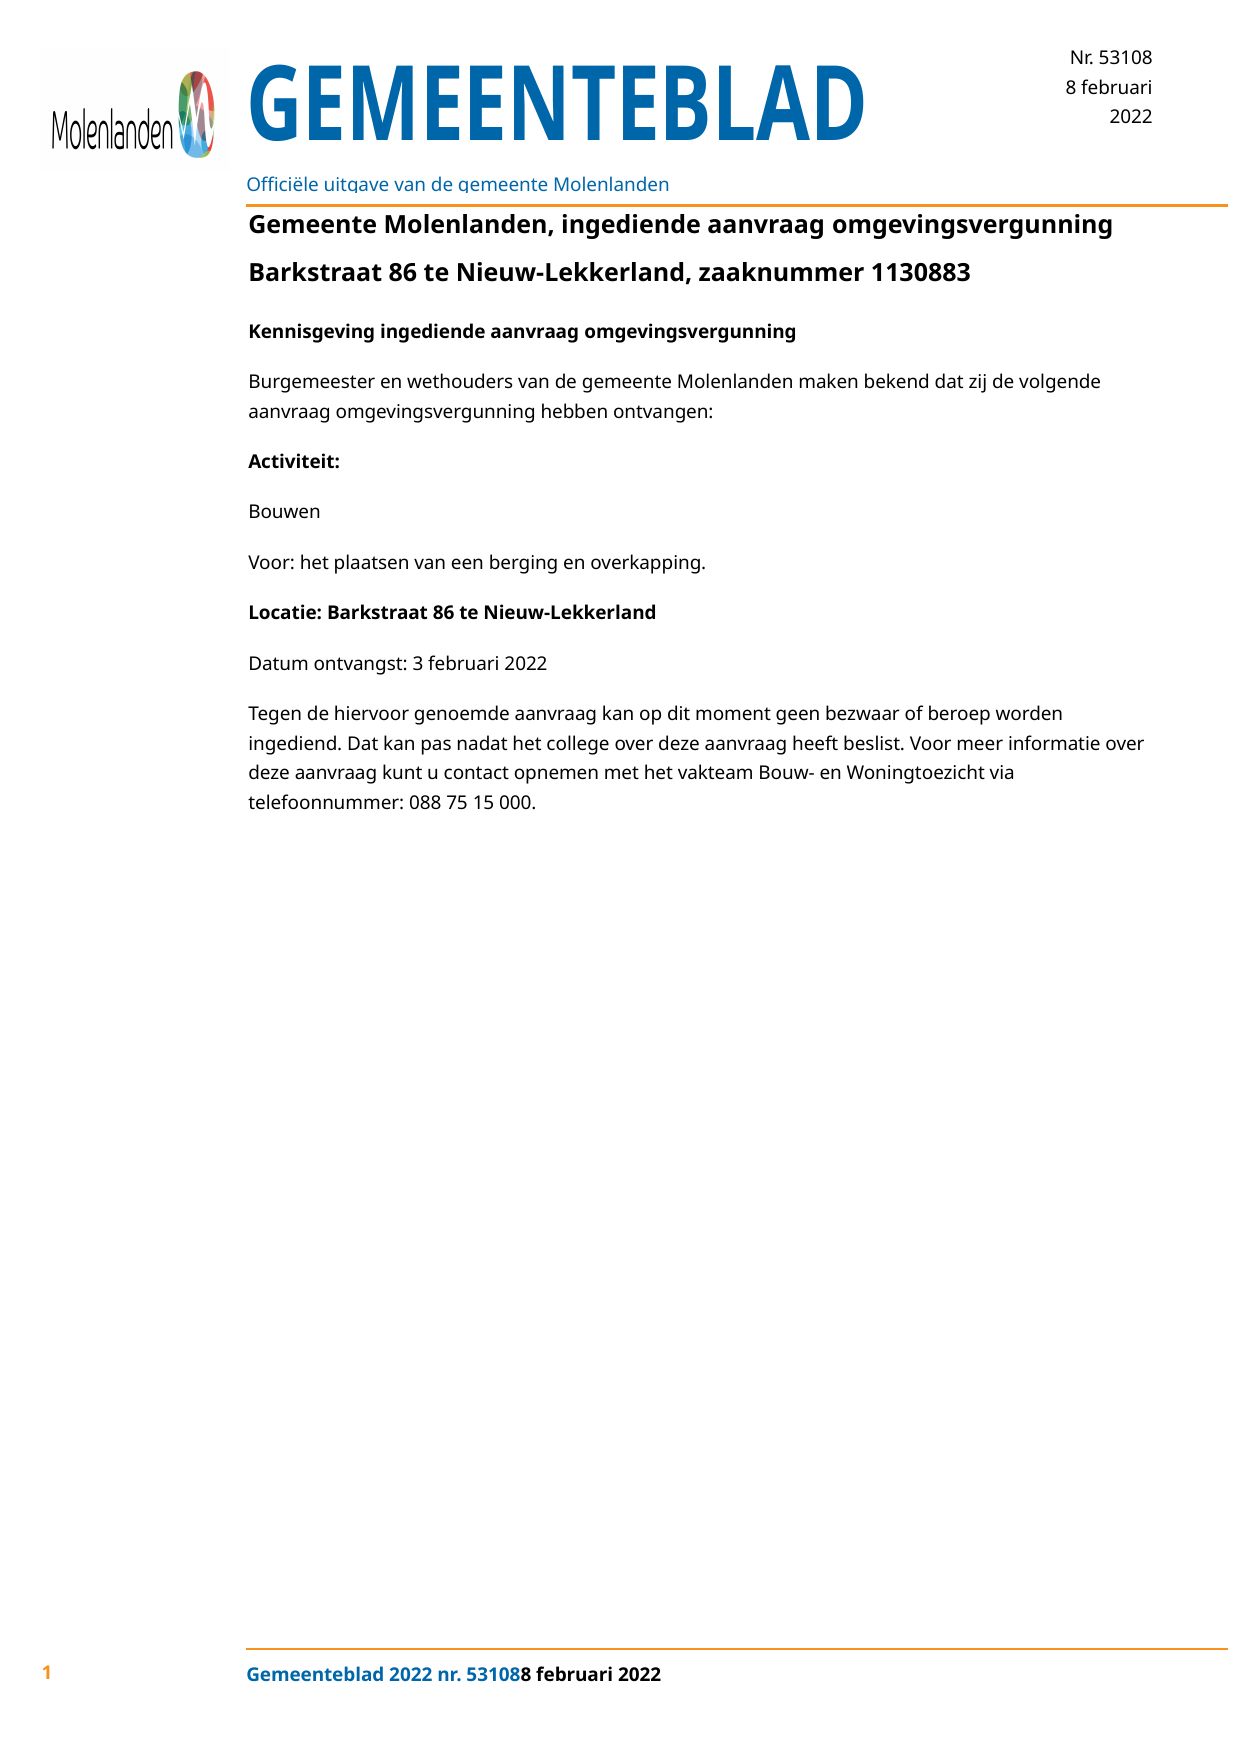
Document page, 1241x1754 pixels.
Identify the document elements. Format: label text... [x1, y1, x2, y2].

text Bouwen [248, 499, 1152, 524]
text Locatie: Barkstraat 86 te Nieuw-Lekkerland [248, 599, 1152, 625]
text Activiteit: [248, 448, 1152, 474]
text Burgemeester en wethouders van de gemeente Molenlanden maken bekend dat zij de volgende aanvraag omgevingsvergunning hebben ontvangen: [248, 368, 1152, 424]
text Kennisgeving ingediende aanvraag omgevingsvergunning [248, 318, 1152, 344]
text Datum ontvangst: 3 februari 2022 [248, 650, 1152, 676]
picture [41, 47, 231, 172]
text Tegen de hiervoor genoemde aanvraag kan op dit moment geen bezwaar of beroep worden ingediend. Dat kan pas nadat het college over deze aanvraag heeft beslist. Voor meer informatie over deze aanvraag kunt u contact opnemen met het vakteam Bouw- en Woningtoezicht via telefoonnummer: 088 75 15 000. [248, 700, 1152, 815]
text Gemeente Molenlanden, ingediende aanvraag omgevingsvergunning Barkstraat 86 te Nieuw-Lekkerland, zaaknummer 1130883 [248, 207, 1152, 288]
text Voor: het plaatsen van een berging en overkapping. [248, 549, 1152, 575]
